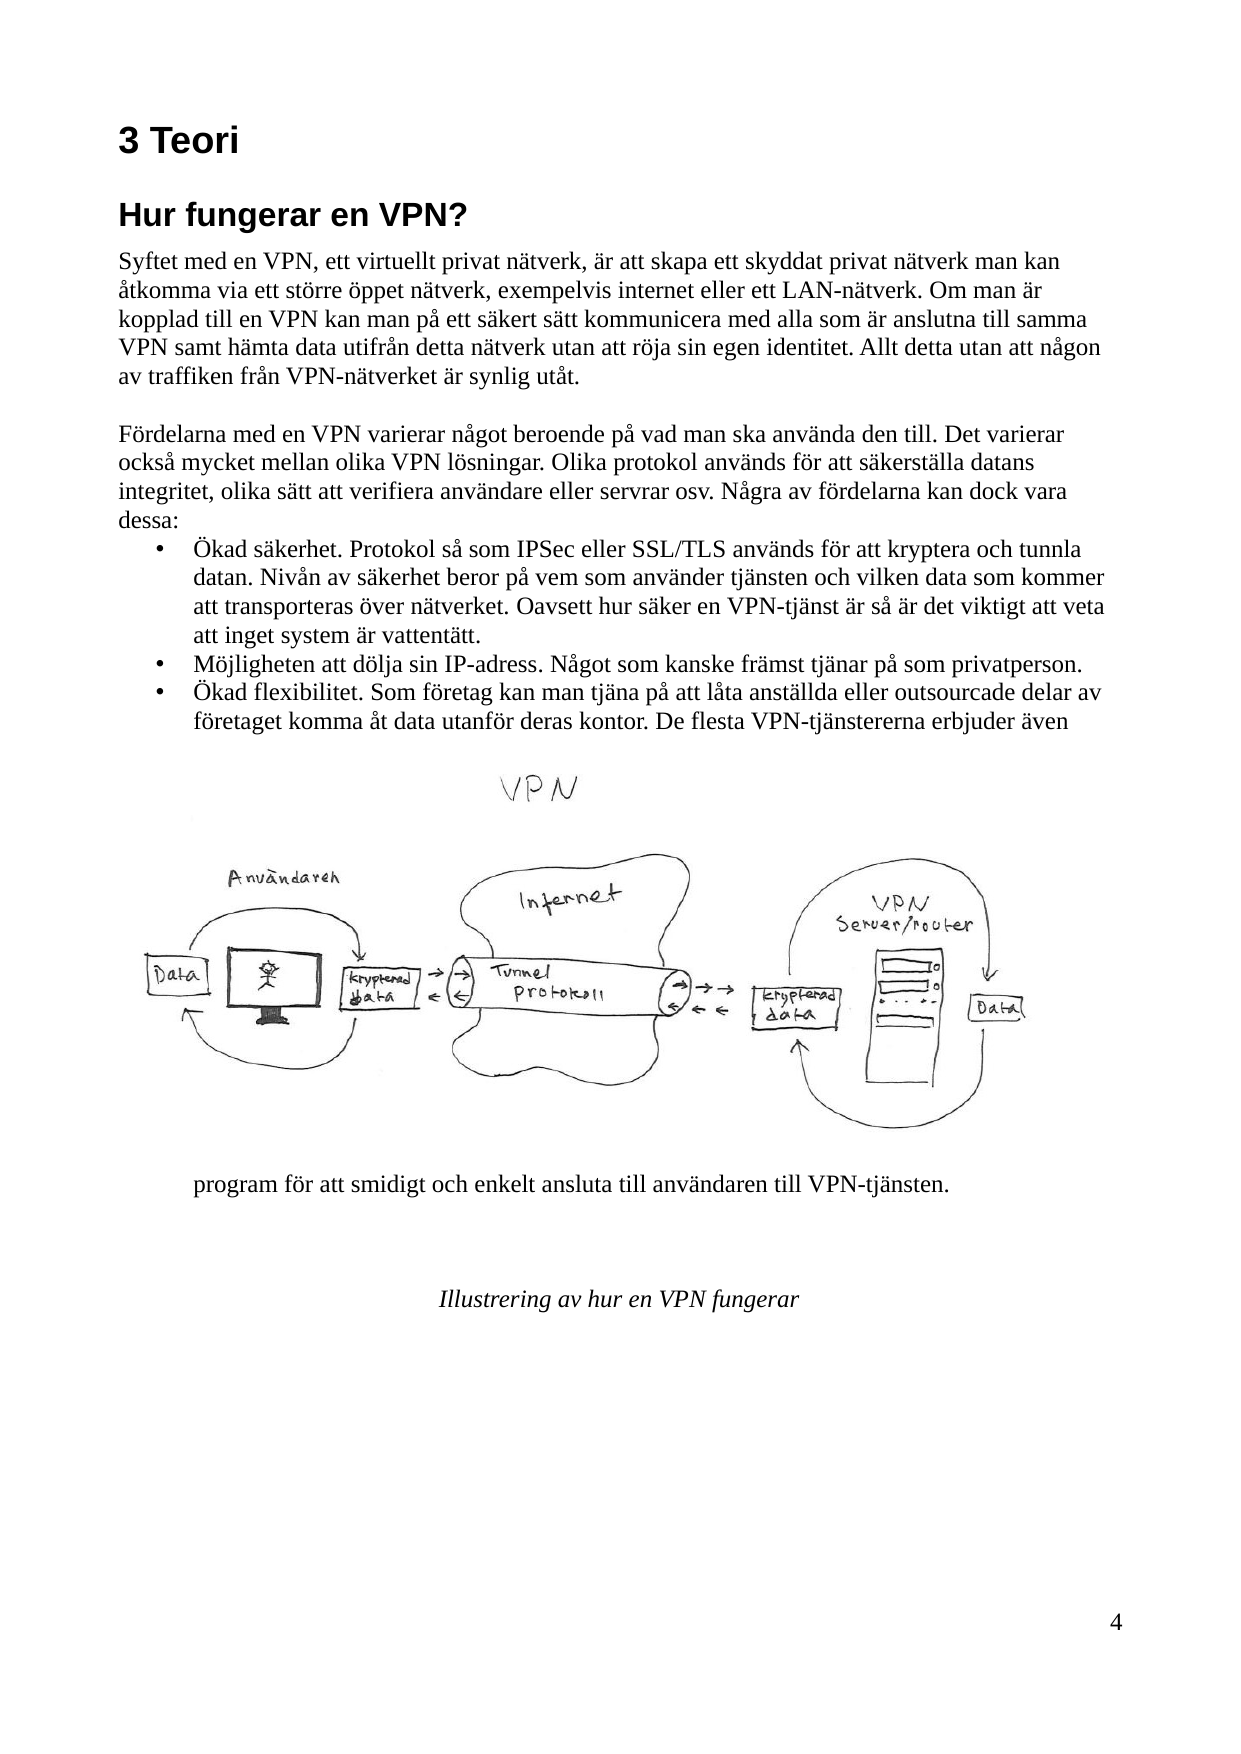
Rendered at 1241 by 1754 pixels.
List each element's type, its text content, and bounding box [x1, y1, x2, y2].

list Möjligheten att dölja sin IP-adress. Något som kanske främst tjänar på som privatperson. [156, 649, 1122, 677]
subtitle 3 Teori [118, 118, 1122, 162]
text Fördelarna med en VPN varierar något beroende på vad man ska använda den till. Det varierar också mycket mellan olika VPN lösningar. Olika protokol används för att säkerställa datans integritet, olika sätt att verifiera användare eller servrar osv. Några av fördelarna kan dock vara dessa: [118, 419, 1122, 534]
picture [91, 739, 1058, 1170]
list Ökad flexibilitet. Som företag kan man tjäna på att låta anställda eller outsourcade delar av företaget komma åt data utanför deras kontor. De flesta VPN-tjänstererna erbjuder även program för att smidigt och enkelt ansluta till användaren till VPN-tjänsten. [156, 677, 1122, 1198]
list Ökad säkerhet. Protokol så som IPSec eller SSL/TLS används för att kryptera och tunnla datan. Nivån av säkerhet beror på vem som använder tjänsten och vilken data som kommer att transporteras över nätverket. Oavsett hur säker en VPN-tjänst är så är det viktigt att veta att inget system är vattentätt. [156, 534, 1122, 649]
text Illustrering av hur en VPN fungerar [118, 1284, 1122, 1313]
subtitle Hur fungerar en VPN? [118, 195, 1122, 234]
text Syftet med en VPN, ett virtuellt privat nätverk, är att skapa ett skyddat privat nätverk man kan åtkomma via ett större öppet nätverk, exempelvis internet eller ett LAN-nätverk. Om man är kopplad till en VPN kan man på ett säkert sätt kommunicera med alla som är anslutna till samma VPN samt hämta data utifrån detta nätverk utan att röja sin egen identitet. Allt detta utan att någon av traffiken från VPN-nätverket är synlig utåt. [118, 246, 1122, 390]
